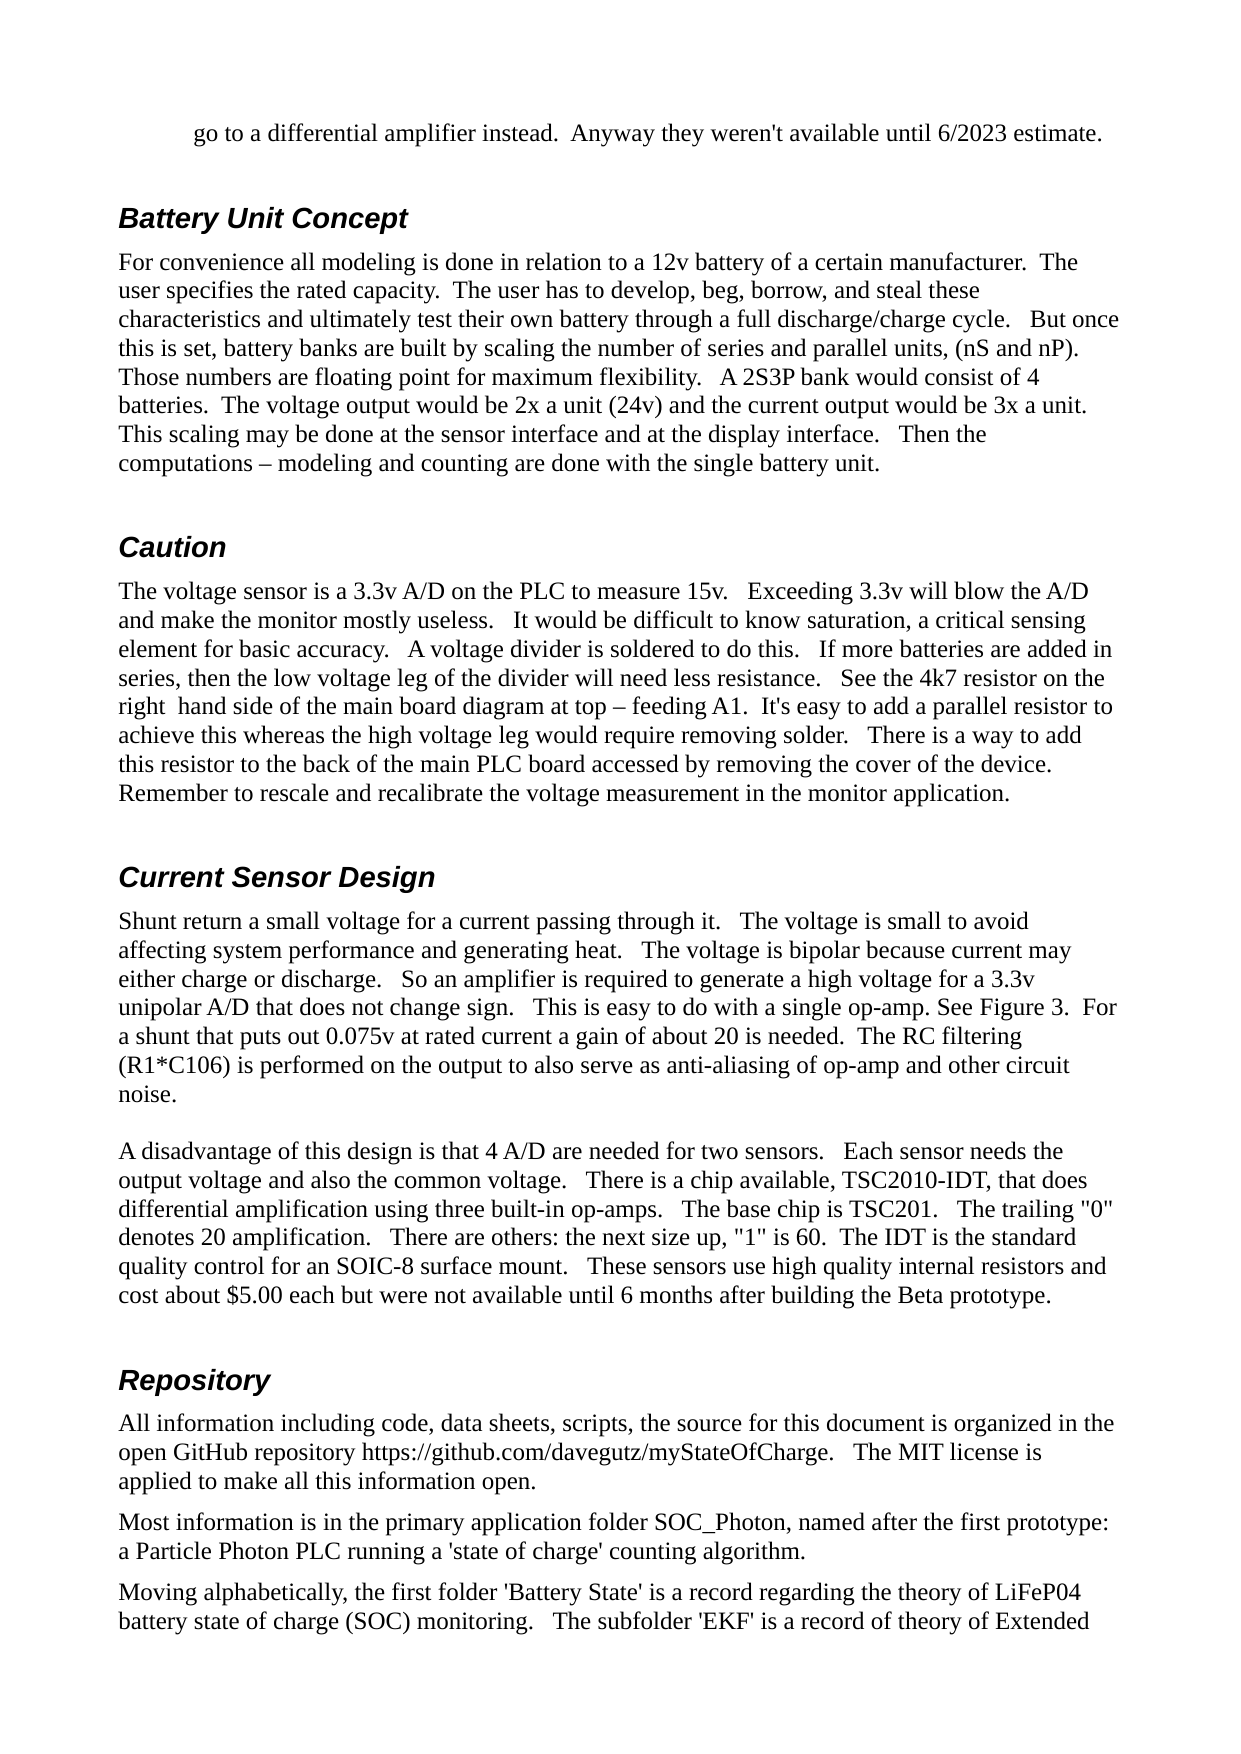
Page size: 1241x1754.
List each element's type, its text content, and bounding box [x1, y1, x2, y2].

text Moving alphabetically, the first folder 'Battery State' is a record regarding the theory of LiFeP04 battery state of charge (SOC) monitoring. The subfolder 'EKF' is a record of theory of Extended [118, 1577, 1122, 1635]
subtitle Repository [118, 1362, 1122, 1396]
text For convenience all modeling is done in relation to a 12v battery of a certain manufacturer. The user specifies the rated capacity. The user has to develop, beg, borrow, and steal these characteristics and ultimately test their own battery through a full discharge/charge cycle. But once this is set, battery banks are built by scaling the number of series and parallel units, (nS and nP). Those numbers are floating point for maximum flexibility. A 2S3P bank would consist of 4 batteries. The voltage output would be 2x a unit (24v) and the current output would be 3x a unit. This scaling may be done at the sensor interface and at the display interface. Then the computations – modeling and counting are done with the single battery unit. [118, 247, 1122, 477]
text Shunt return a small voltage for a current passing through it. The voltage is small to avoid affecting system performance and generating heat. The voltage is bipolar because current may either charge or discharge. So an amplifier is required to generate a high voltage for a 3.3v unipolar A/D that does not change sign. This is easy to do with a single op-amp. See Figure 3. For a shunt that puts out 0.075v at rated current a gain of about 20 is needed. The RC filtering (R1*C106) is performed on the output to also serve as anti-aliasing of op-amp and other circuit noise. [118, 906, 1122, 1107]
text The voltage sensor is a 3.3v A/D on the PLC to measure 15v. Exceeding 3.3v will blow the A/D and make the monitor mostly useless. It would be difficult to know saturation, a critical sensing element for basic accuracy. A voltage divider is soldered to do this. If more batteries are added in series, then the low voltage leg of the divider will need less resistance. See the 4k7 resistor on the right hand side of the main board diagram at top – feeding A1. It's easy to add a parallel resistor to achieve this whereas the high voltage leg would require removing solder. There is a way to add this resistor to the back of the main PLC board accessed by removing the cover of the device. Remember to rescale and recalibrate the voltage measurement in the monitor application. [118, 576, 1122, 806]
text All information including code, data sheets, scripts, the source for this document is organized in the open GitHub repository https://github.com/davegutz/myStateOfCharge. The MIT license is applied to make all this information open. [118, 1408, 1122, 1495]
text A disadvantage of this design is that 4 A/D are needed for two sensors. Each sensor needs the output voltage and also the common voltage. There is a chip available, TSC2010-IDT, that does differential amplification using three built-in op-amps. The base chip is TSC201. The trailing "0" denotes 20 amplification. There are others: the next size up, "1" is 60. The IDT is the standard quality control for an SOIC-8 surface mount. These sensors use high quality internal resistors and cost about $5.00 each but were not available until 6 months after building the Beta prototype. [118, 1136, 1122, 1309]
subtitle Current Sensor Design [118, 860, 1122, 894]
text Most information is in the primary application folder SOC_Photon, named after the first prototype: a Particle Photon PLC running a 'state of charge' counting algorithm. [118, 1507, 1122, 1565]
list go to a differential amplifier instead. Anyway they weren't available until 6/2023 estimate. [156, 118, 1122, 147]
subtitle Battery Unit Concept [118, 201, 1122, 234]
subtitle Caution [118, 530, 1122, 564]
